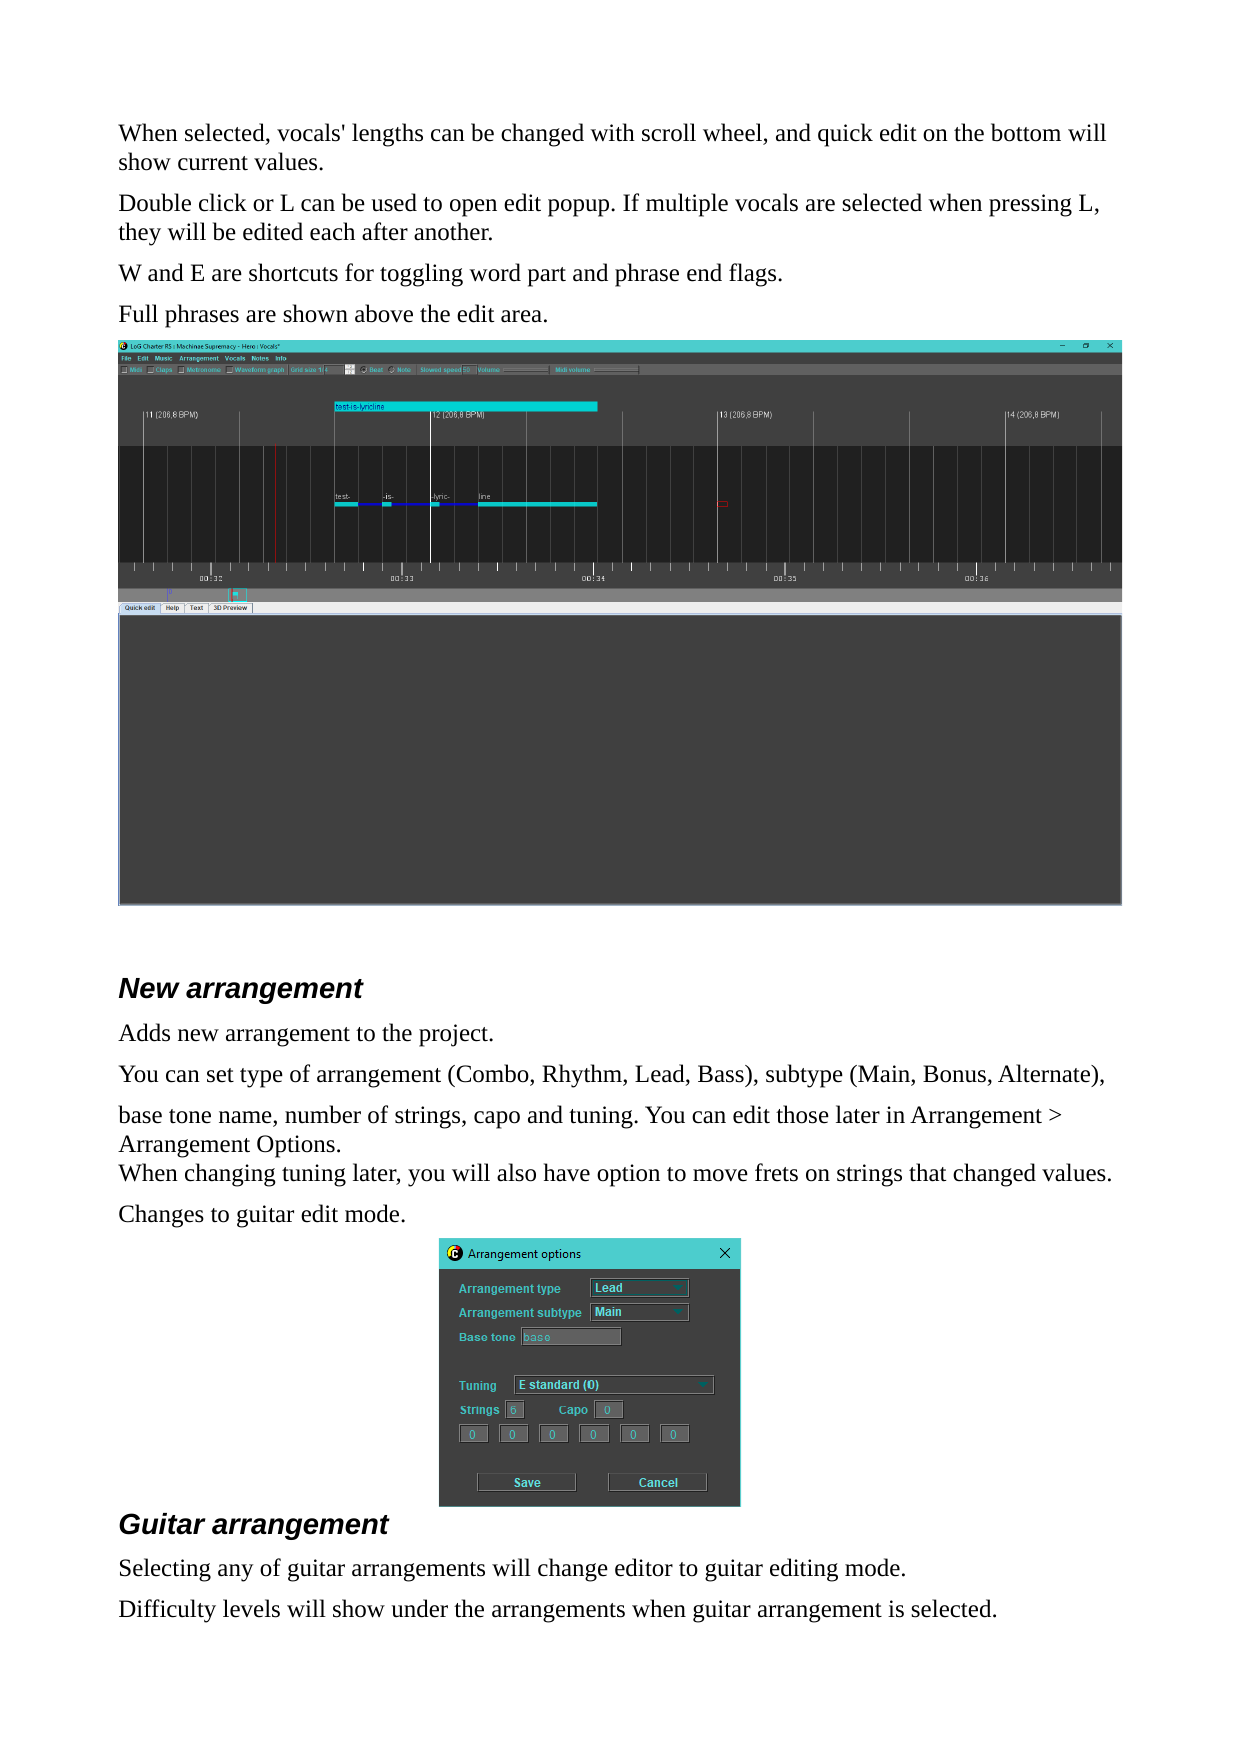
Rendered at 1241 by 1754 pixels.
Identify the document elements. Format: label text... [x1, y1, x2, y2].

picture [118, 340, 1123, 906]
subtitle New arrangement [118, 972, 1122, 1005]
text base tone name, number of strings, capo and tuning. You can edit those later in Arrangement > Arrangement Options. When changing tuning later, you will also have option to move frets on strings that changed values. [118, 1100, 1122, 1186]
text Selecting any of guitar arrangements will change editor to guitar editing mode. [118, 1553, 1122, 1582]
text You can set type of arrangement (Combo, Rhythm, Lead, Bass), subtype (Main, Bonus, Alternate), [118, 1059, 1122, 1088]
text Adds new arrangement to the project. [118, 1018, 1122, 1046]
text Full phrases are shown above the edit area. [118, 299, 1122, 328]
text Difficulty levels will show under the arrangements when guitar arrangement is selected. [118, 1594, 1122, 1623]
text W and E are shortcuts for toggling word part and phrase end flags. [118, 258, 1122, 287]
subtitle Guitar arrangement [118, 1507, 1122, 1541]
text Changes to guitar edit mode. [118, 1199, 1122, 1228]
text When selected, vocals' lengths can be changed with scroll wheel, and quick edit on the bottom will show current values. [118, 118, 1122, 176]
text Double click or L can be used to open edit popup. If multiple vocals are selected when pressing L, they will be edited each after another. [118, 188, 1122, 246]
picture [438, 1238, 742, 1507]
